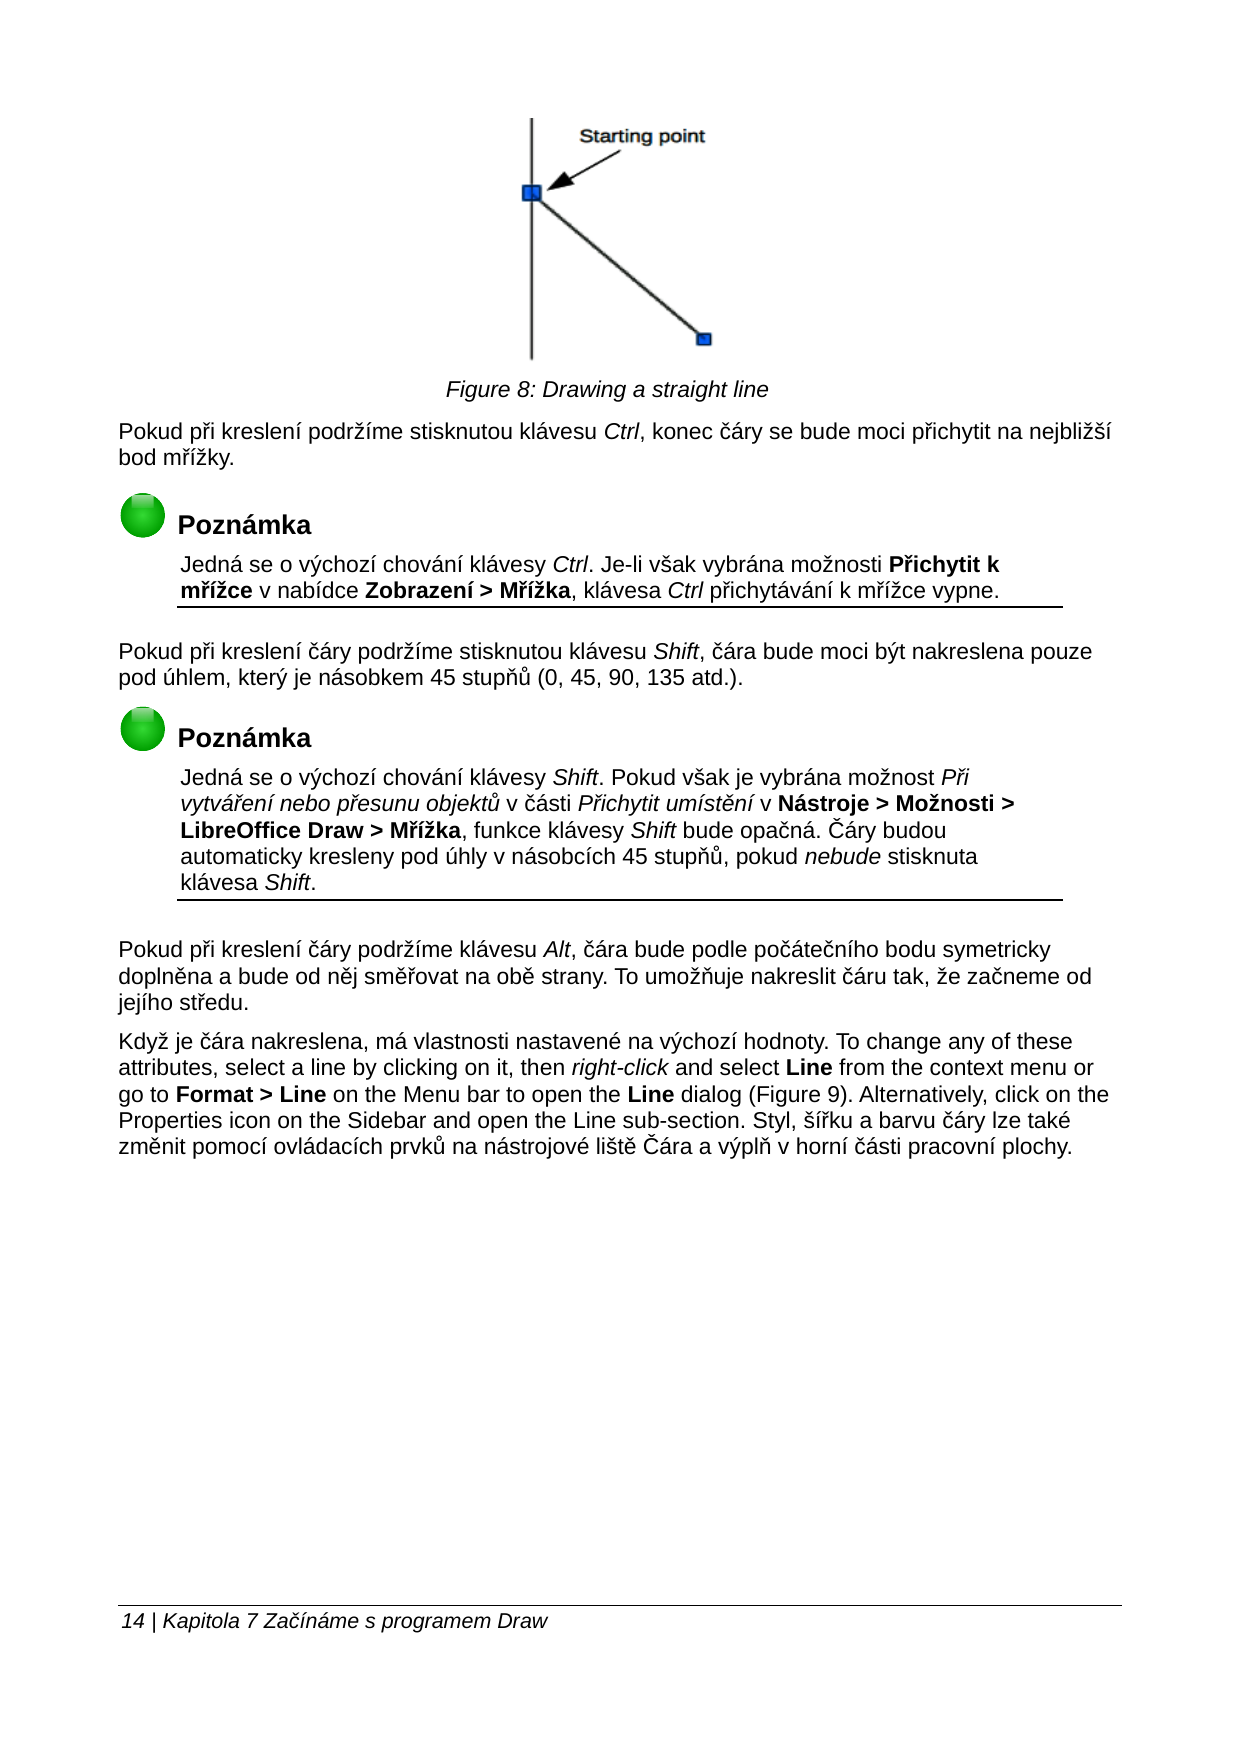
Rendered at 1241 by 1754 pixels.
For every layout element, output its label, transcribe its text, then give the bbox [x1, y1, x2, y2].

subtitle Poznámka [118, 491, 1122, 540]
text Jedná se o výchozí chování klávesy Shift. Pokud však je vybrána možnost Při vytváření nebo přesunu objektů v části Přichytit umístění v Nástroje > Možnosti > LibreOffice Draw > Mřížka, funkce klávesy Shift bude opačná. Čáry budou automaticky kresleny pod úhly v násobcích 45 stupňů, pokud nebude stisknuta klávesa Shift. [177, 761, 1063, 899]
text Pokud při kreslení čáry podržíme stisknutou klávesu Shift, čára bude moci být nakreslena pouze pod úhlem, který je násobkem 45 stupňů (0, 45, 90, 135 atd.). [118, 638, 1122, 691]
subtitle Poznámka [118, 704, 1122, 753]
text Jedná se o výchozí chování klávesy Ctrl. Je-li však vybrána možnosti Přichytit k mřížce v nabídce Zobrazení > Mřížka, klávesa Ctrl přichytávání k mřížce vypne. [177, 547, 1063, 606]
text Pokud při kreslení čáry podržíme klávesu Alt, čára bude podle počátečního bodu symetricky doplněna a bude od něj směřovat na obě strany. To umožňuje nakreslit čáru tak, že začneme od jejího středu. [118, 936, 1122, 1015]
text Pokud při kreslení podržíme stisknutou klávesu Ctrl, konec čáry se bude moci přichytit na nejbližší bod mřížky. [118, 418, 1122, 471]
picture [516, 118, 724, 365]
text Figure 8: Drawing a straight line [446, 376, 795, 402]
text Když je čára nakreslena, má vlastnosti nastavené na výchozí hodnoty. To change any of these attributes, select a line by clicking on it, then right-click and select Line from the context menu or go to Format > Line on the Menu bar to open the Line dialog (Figure 9). Alternatively, click on the Properties icon on the Sidebar and open the Line sub-section. Styl, šířku a barvu čáry lze také změnit pomocí ovládacích prvků na nástrojové liště Čára a výplň v horní části pracovní plochy. [118, 1028, 1122, 1159]
